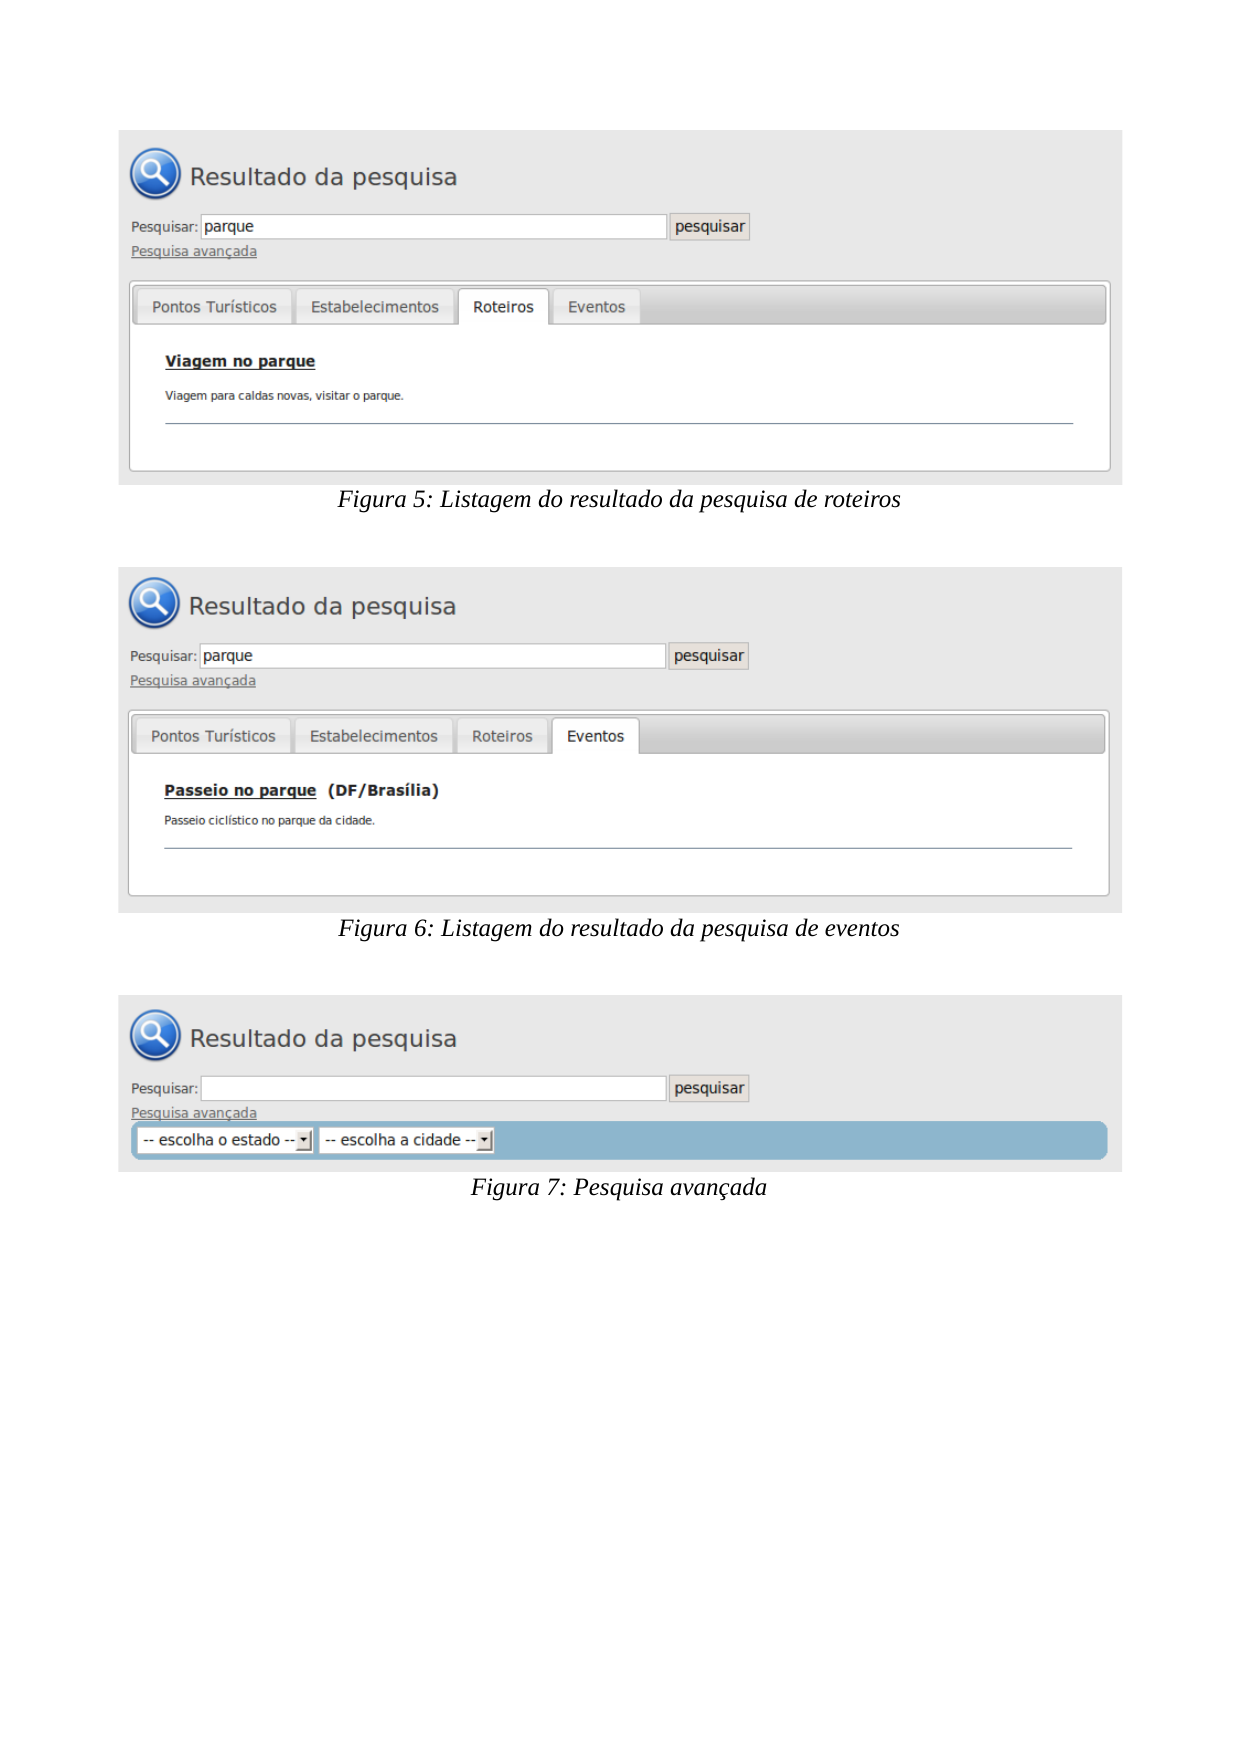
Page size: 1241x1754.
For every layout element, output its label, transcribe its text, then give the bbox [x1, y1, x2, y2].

picture [118, 995, 1123, 1172]
picture [118, 130, 1123, 485]
picture [118, 567, 1123, 913]
text Figura 6: Listagem do resultado da pesquisa de eventos [118, 913, 1122, 942]
text Figura 5: Listagem do resultado da pesquisa de roteiros [118, 485, 1122, 513]
text Figura 7: Pesquisa avançada [118, 1172, 1122, 1200]
